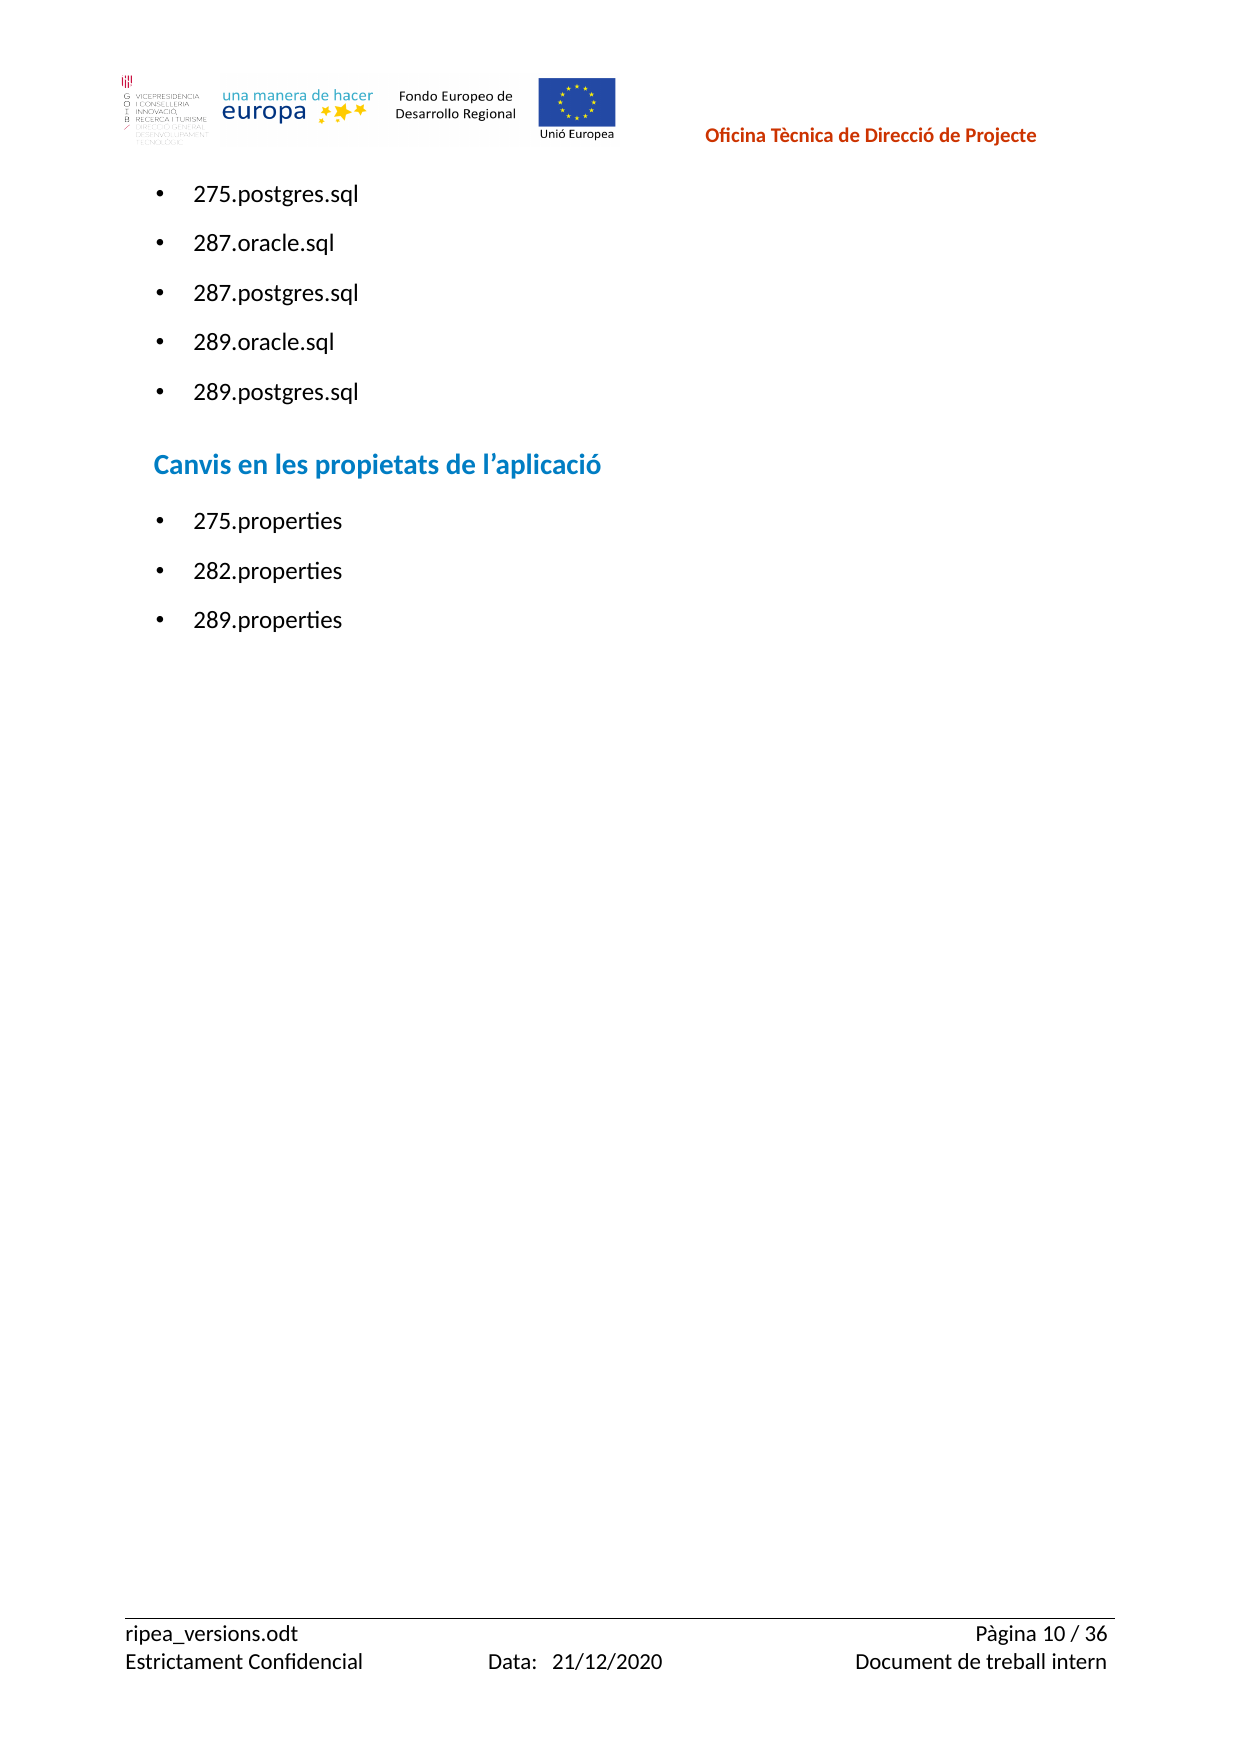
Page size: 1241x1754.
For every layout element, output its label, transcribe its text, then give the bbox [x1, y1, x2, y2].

list 287.oracle.sql [156, 227, 1122, 258]
list 287.postgres.sql [156, 277, 1122, 307]
list 275.properties [156, 506, 1122, 536]
list 289.postgres.sql [156, 376, 1122, 407]
list 275.postgres.sql [156, 178, 1122, 208]
picture [219, 73, 621, 147]
list 289.oracle.sql [156, 326, 1122, 357]
list 289.properties [156, 605, 1122, 635]
list 282.properties [156, 555, 1122, 586]
picture [118, 73, 213, 147]
subtitle Canvis en les propietats de l’aplicació [153, 446, 1122, 482]
